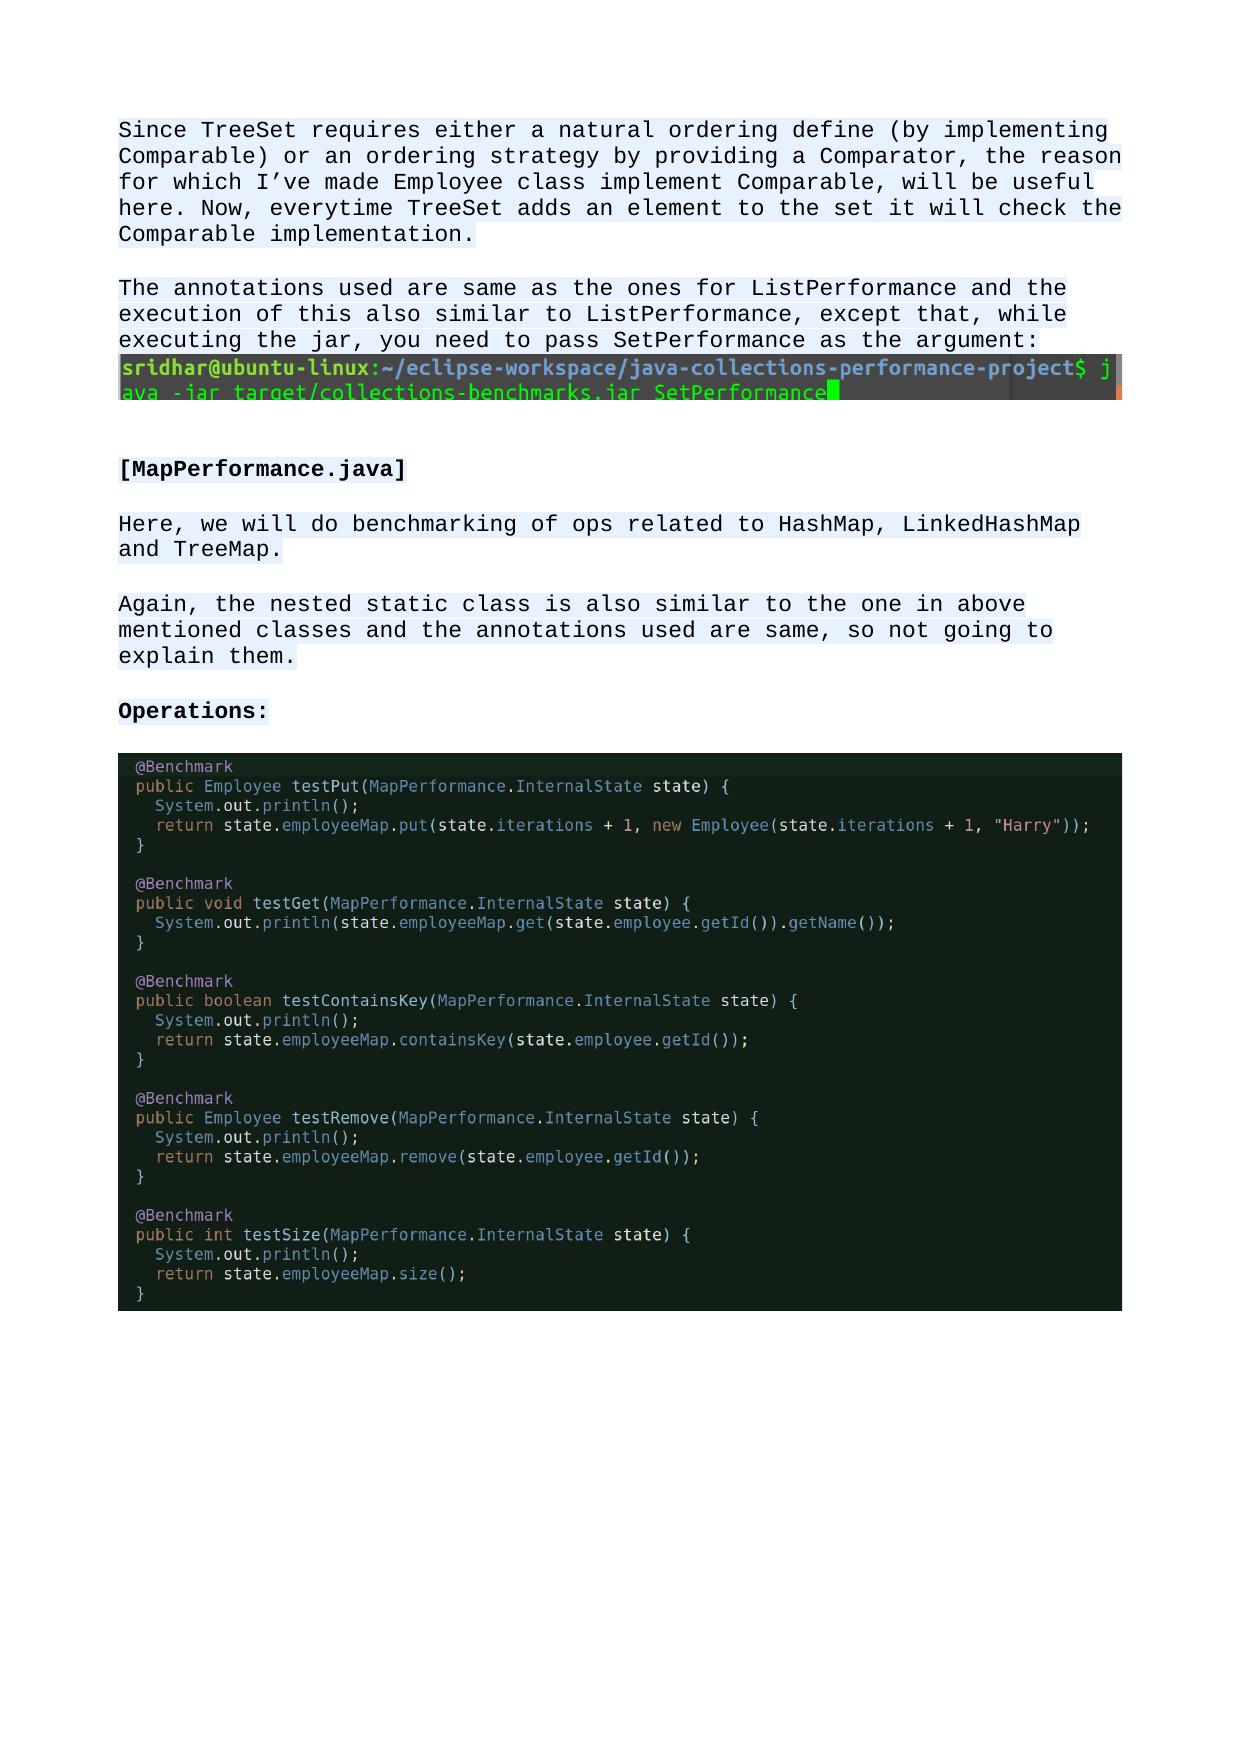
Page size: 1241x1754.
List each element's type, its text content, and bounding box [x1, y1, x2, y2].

picture [118, 753, 1123, 1311]
picture [118, 354, 1123, 400]
text Since TreeSet requires either a natural ordering define (by implementing Comparable) or an ordering strategy by providing a Comparator, the reason for which I’ve made Employee class implement Comparable, will be useful here. Now, everytime TreeSet adds an element to the set it will check the Comparable implementation. [118, 118, 1122, 248]
text Again, the nested static class is also similar to the one in above mentioned classes and the annotations used are same, so not going to explain them. [118, 592, 1122, 670]
text Here, we will do benchmarking of ops related to HashMap, LinkedHashMap and TreeMap. [118, 512, 1122, 564]
text [MapPerformance.java] [118, 457, 1122, 483]
text Operations: [118, 699, 1122, 725]
text The annotations used are same as the ones for ListPerformance and the execution of this also similar to ListPerformance, except that, while executing the jar, you need to pass SetPerformance as the argument: [118, 277, 1122, 354]
